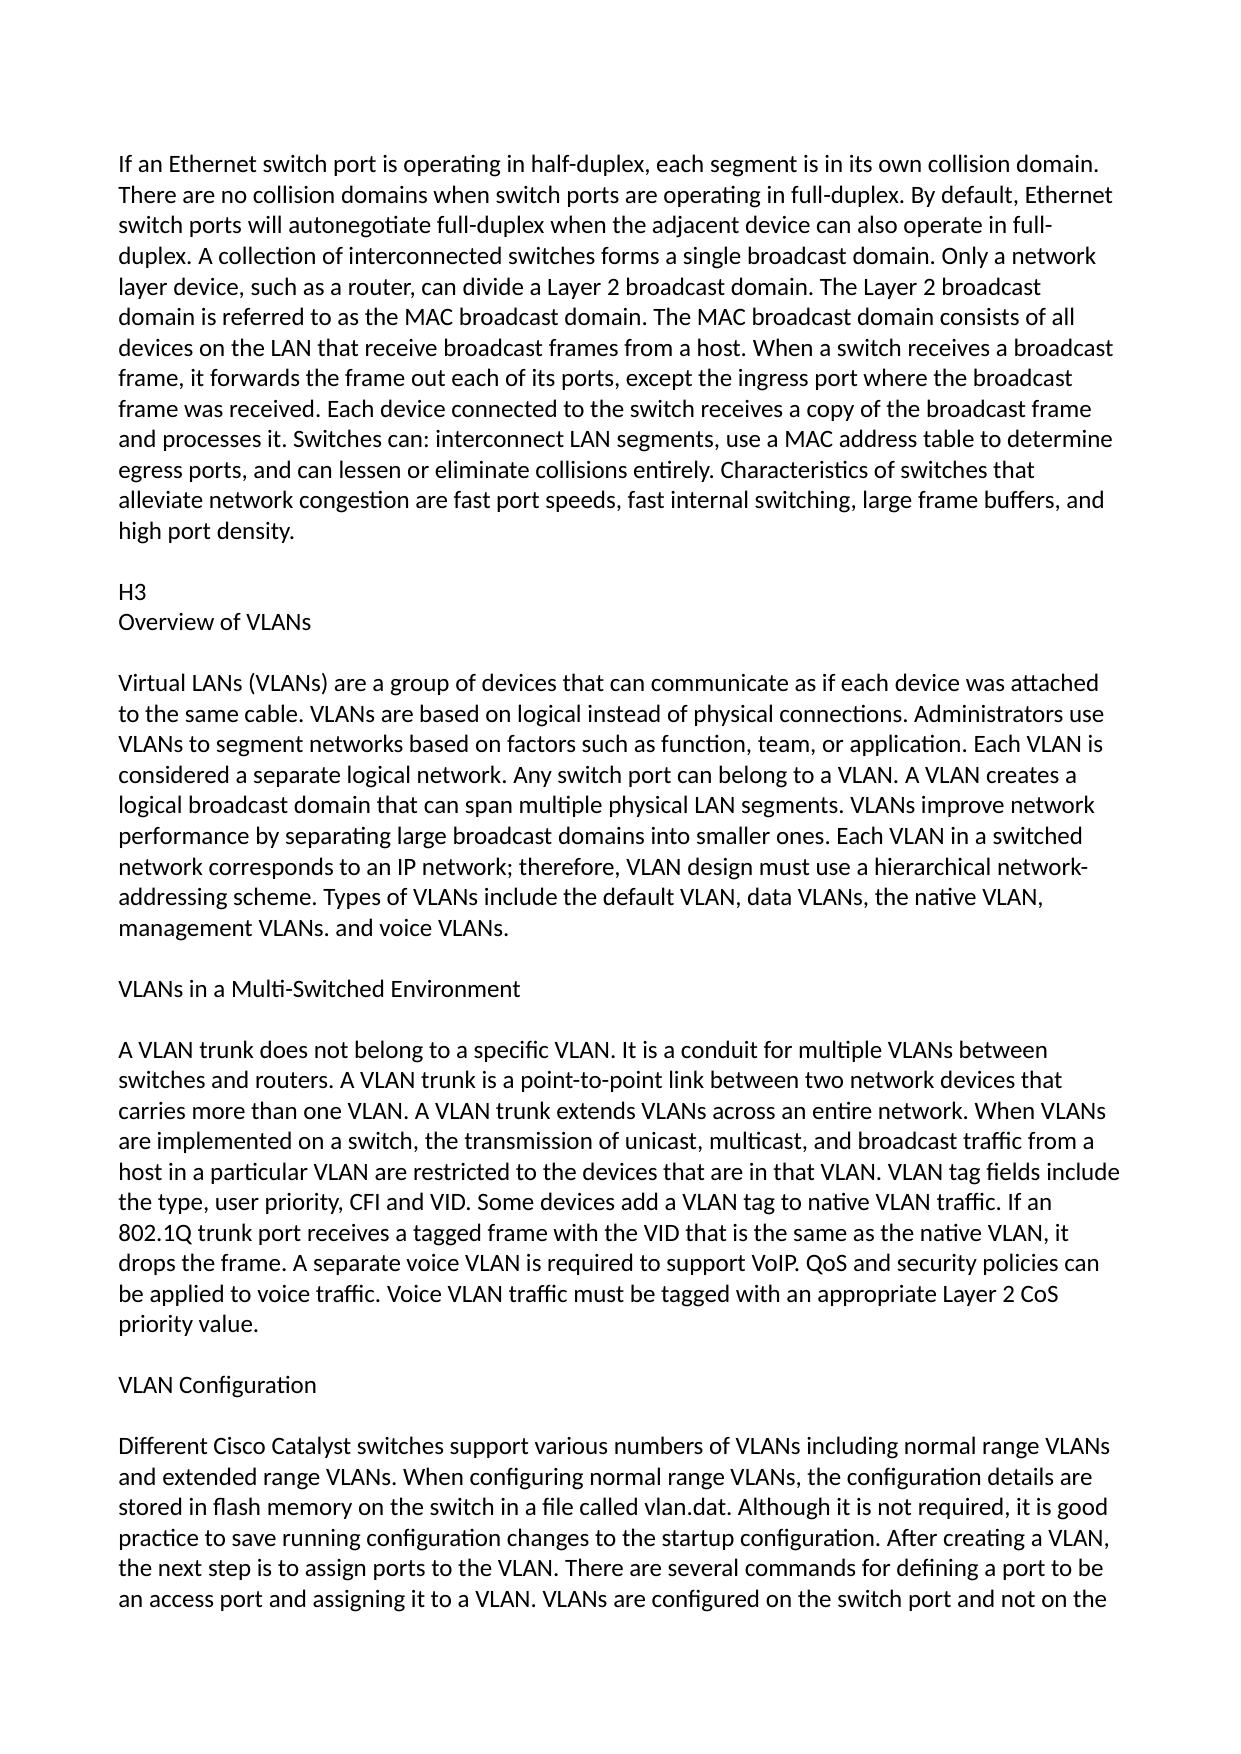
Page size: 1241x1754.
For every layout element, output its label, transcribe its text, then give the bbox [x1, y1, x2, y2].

text Different Cisco Catalyst switches support various numbers of VLANs including normal range VLANs and extended range VLANs. When configuring normal range VLANs, the configuration details are stored in flash memory on the switch in a file called vlan.dat. Although it is not required, it is good practice to save running configuration changes to the startup configuration. After creating a VLAN, the next step is to assign ports to the VLAN. There are several commands for defining a port to be an access port and assigning it to a VLAN. VLANs are configured on the switch port and not on the [118, 1431, 1122, 1614]
text H3 [118, 576, 1122, 606]
text If an Ethernet switch port is operating in half-duplex, each segment is in its own collision domain. There are no collision domains when switch ports are operating in full-duplex. By default, Ethernet switch ports will autonegotiate full-duplex when the adjacent device can also operate in full-duplex. A collection of interconnected switches forms a single broadcast domain. Only a network layer device, such as a router, can divide a Layer 2 broadcast domain. The Layer 2 broadcast domain is referred to as the MAC broadcast domain. The MAC broadcast domain consists of all devices on the LAN that receive broadcast frames from a host. When a switch receives a broadcast frame, it forwards the frame out each of its ports, except the ingress port where the broadcast frame was received. Each device connected to the switch receives a copy of the broadcast frame and processes it. Switches can: interconnect LAN segments, use a MAC address table to determine egress ports, and can lessen or eliminate collisions entirely. Characteristics of switches that alleviate network congestion are fast port speeds, fast internal switching, large frame buffers, and high port density. [118, 149, 1122, 545]
text VLAN Configuration [118, 1369, 1122, 1400]
text VLANs in a Multi-Switched Environment [118, 973, 1122, 1003]
text Virtual LANs (VLANs) are a group of devices that can communicate as if each device was attached to the same cable. VLANs are based on logical instead of physical connections. Administrators use VLANs to segment networks based on factors such as function, team, or application. Each VLAN is considered a separate logical network. Any switch port can belong to a VLAN. A VLAN creates a logical broadcast domain that can span multiple physical LAN segments. VLANs improve network performance by separating large broadcast domains into smaller ones. Each VLAN in a switched network corresponds to an IP network; therefore, VLAN design must use a hierarchical network-addressing scheme. Types of VLANs include the default VLAN, data VLANs, the native VLAN, management VLANs. and voice VLANs. [118, 667, 1122, 942]
text Overview of VLANs [118, 606, 1122, 637]
text A VLAN trunk does not belong to a specific VLAN. It is a conduit for multiple VLANs between switches and routers. A VLAN trunk is a point-to-point link between two network devices that carries more than one VLAN. A VLAN trunk extends VLANs across an entire network. When VLANs are implemented on a switch, the transmission of unicast, multicast, and broadcast traffic from a host in a particular VLAN are restricted to the devices that are in that VLAN. VLAN tag fields include the type, user priority, CFI and VID. Some devices add a VLAN tag to native VLAN traffic. If an 802.1Q trunk port receives a tagged frame with the VID that is the same as the native VLAN, it drops the frame. A separate voice VLAN is required to support VoIP. QoS and security policies can be applied to voice traffic. Voice VLAN traffic must be tagged with an appropriate Layer 2 CoS priority value. [118, 1034, 1122, 1339]
